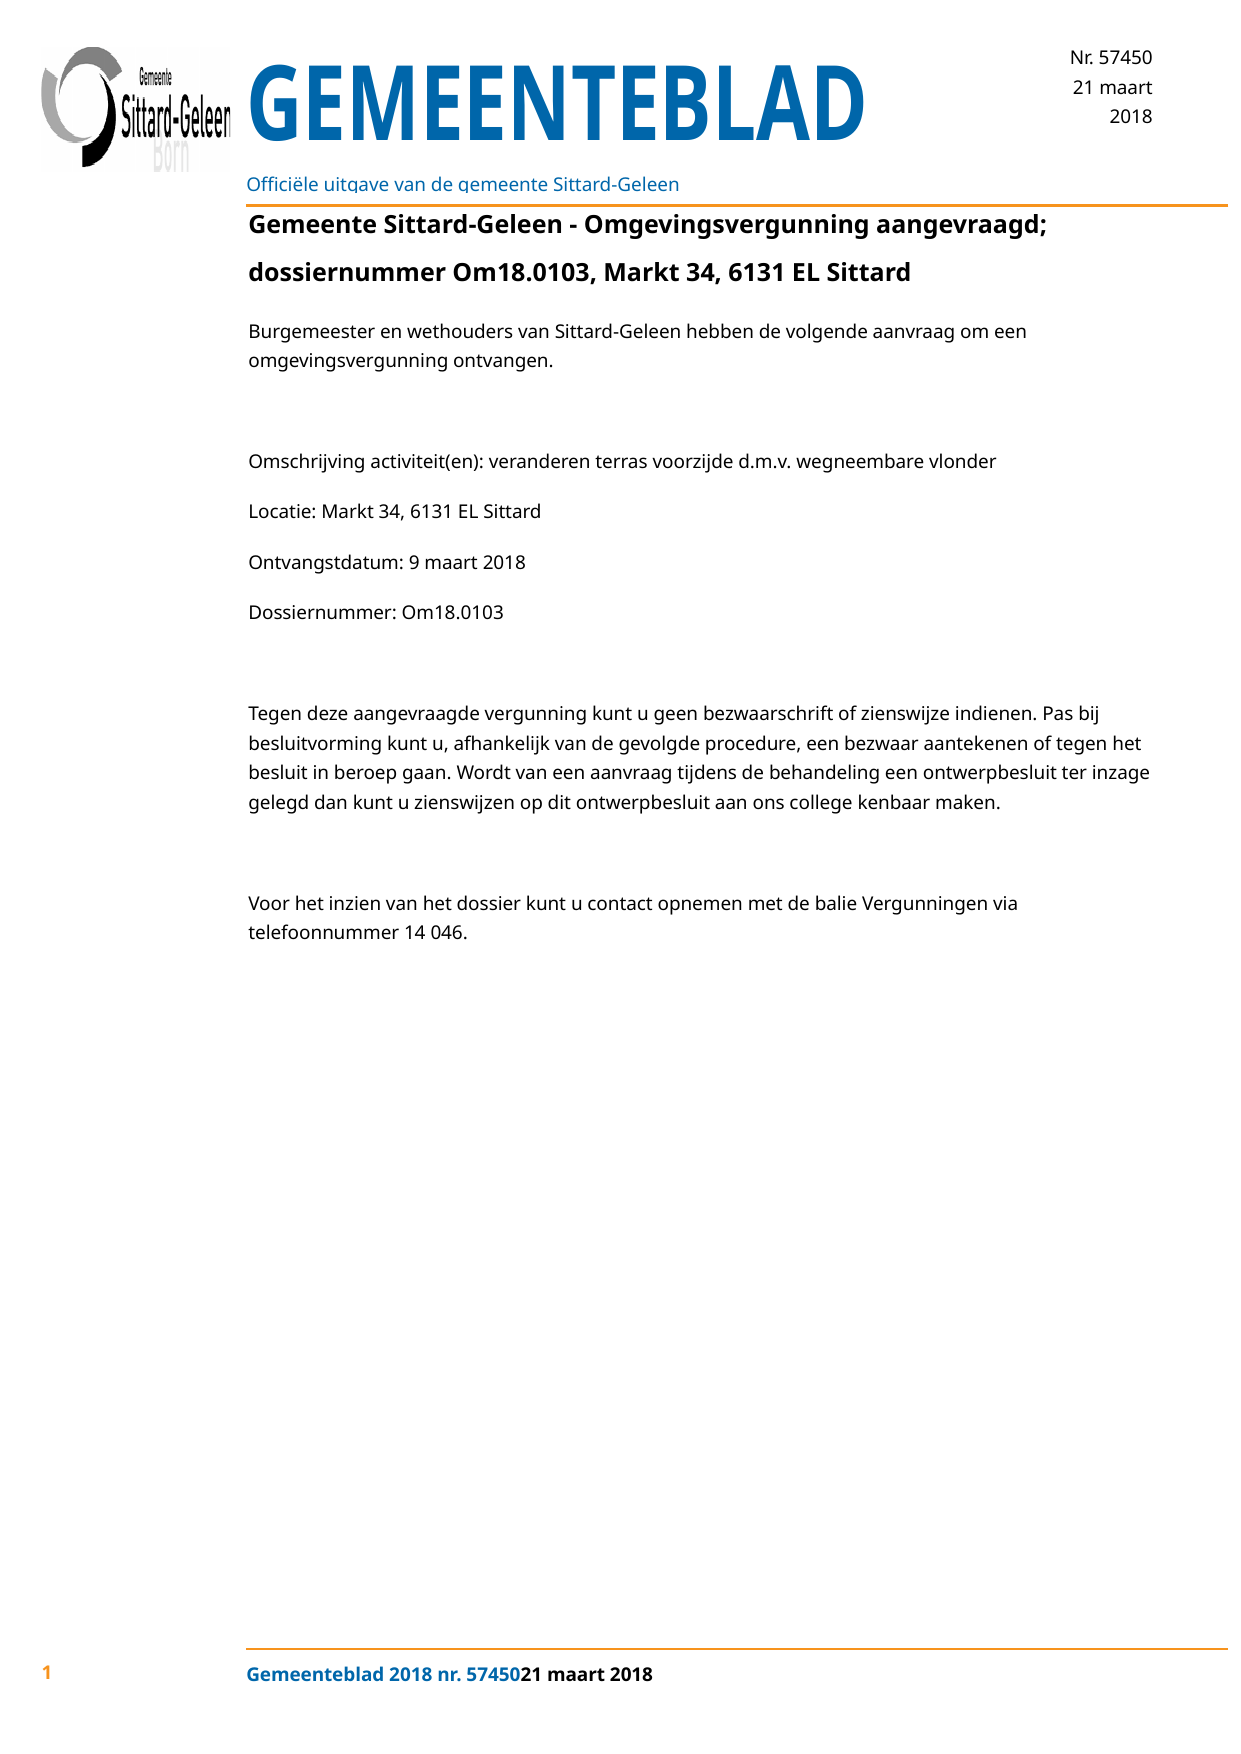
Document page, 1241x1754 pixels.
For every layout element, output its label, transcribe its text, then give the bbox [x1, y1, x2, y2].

text Gemeente Sittard-Geleen - Omgevingsvergunning aangevraagd; dossiernummer Om18.0103, Markt 34, 6131 EL Sittard [248, 207, 1152, 288]
picture [41, 47, 231, 172]
text Dossiernummer: Om18.0103 [248, 599, 1152, 625]
text Ontvangstdatum: 9 maart 2018 [248, 549, 1152, 575]
text Tegen deze aangevraagde vergunning kunt u geen bezwaarschrift of zienswijze indienen. Pas bij besluitvorming kunt u, afhankelijk van de gevolgde procedure, een bezwaar aantekenen of tegen het besluit in beroep gaan. Wordt van een aanvraag tijdens de behandeling een ontwerpbesluit ter inzage gelegd dan kunt u zienswijzen op dit ontwerpbesluit aan ons college kenbaar maken. [248, 700, 1152, 815]
text Voor het inzien van het dossier kunt u contact opnemen met de balie Vergunningen via telefoonnummer 14 046. [248, 890, 1152, 945]
text Burgemeester en wethouders van Sittard-Geleen hebben de volgende aanvraag om een omgevingsvergunning ontvangen. [248, 318, 1152, 373]
text Omschrijving activiteit(en): veranderen terras voorzijde d.m.v. wegneembare vlonder [248, 448, 1152, 474]
text Locatie: Markt 34, 6131 EL Sittard [248, 499, 1152, 524]
